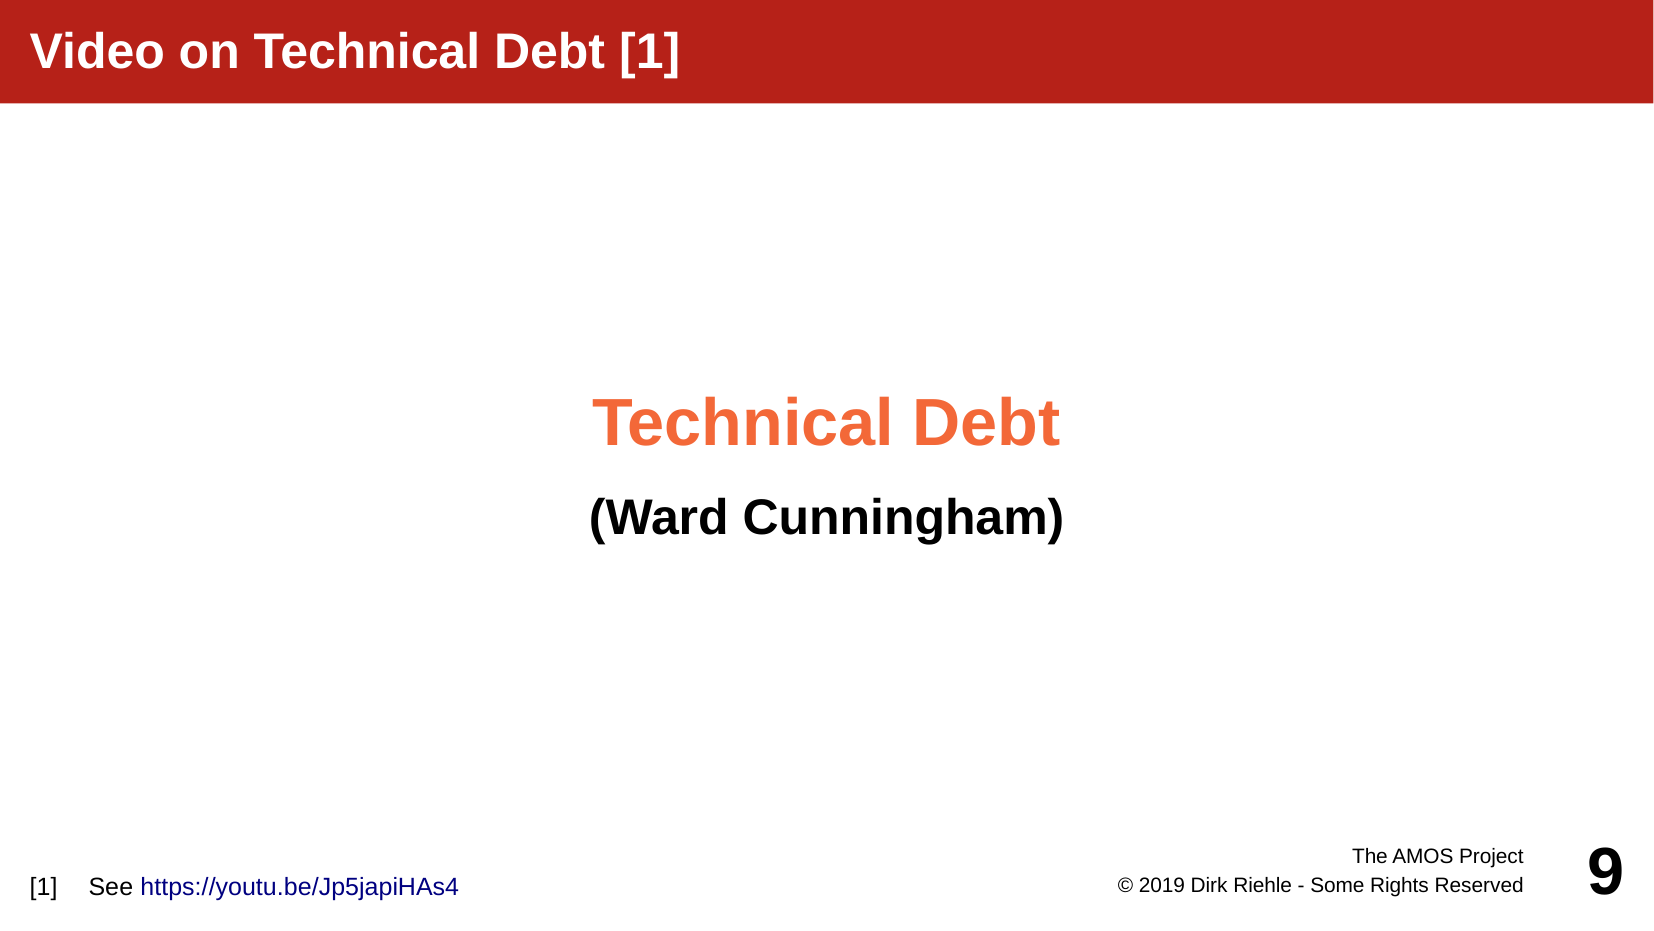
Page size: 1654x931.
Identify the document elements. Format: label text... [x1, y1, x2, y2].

title Video on Technical Debt [1] [0, 0, 1654, 104]
subtitle Technical Debt (Ward Cunningham) [29, 132, 1625, 798]
text_box [1] See https://youtu.be/Jp5japiHAs4 [0, 693, 1182, 931]
